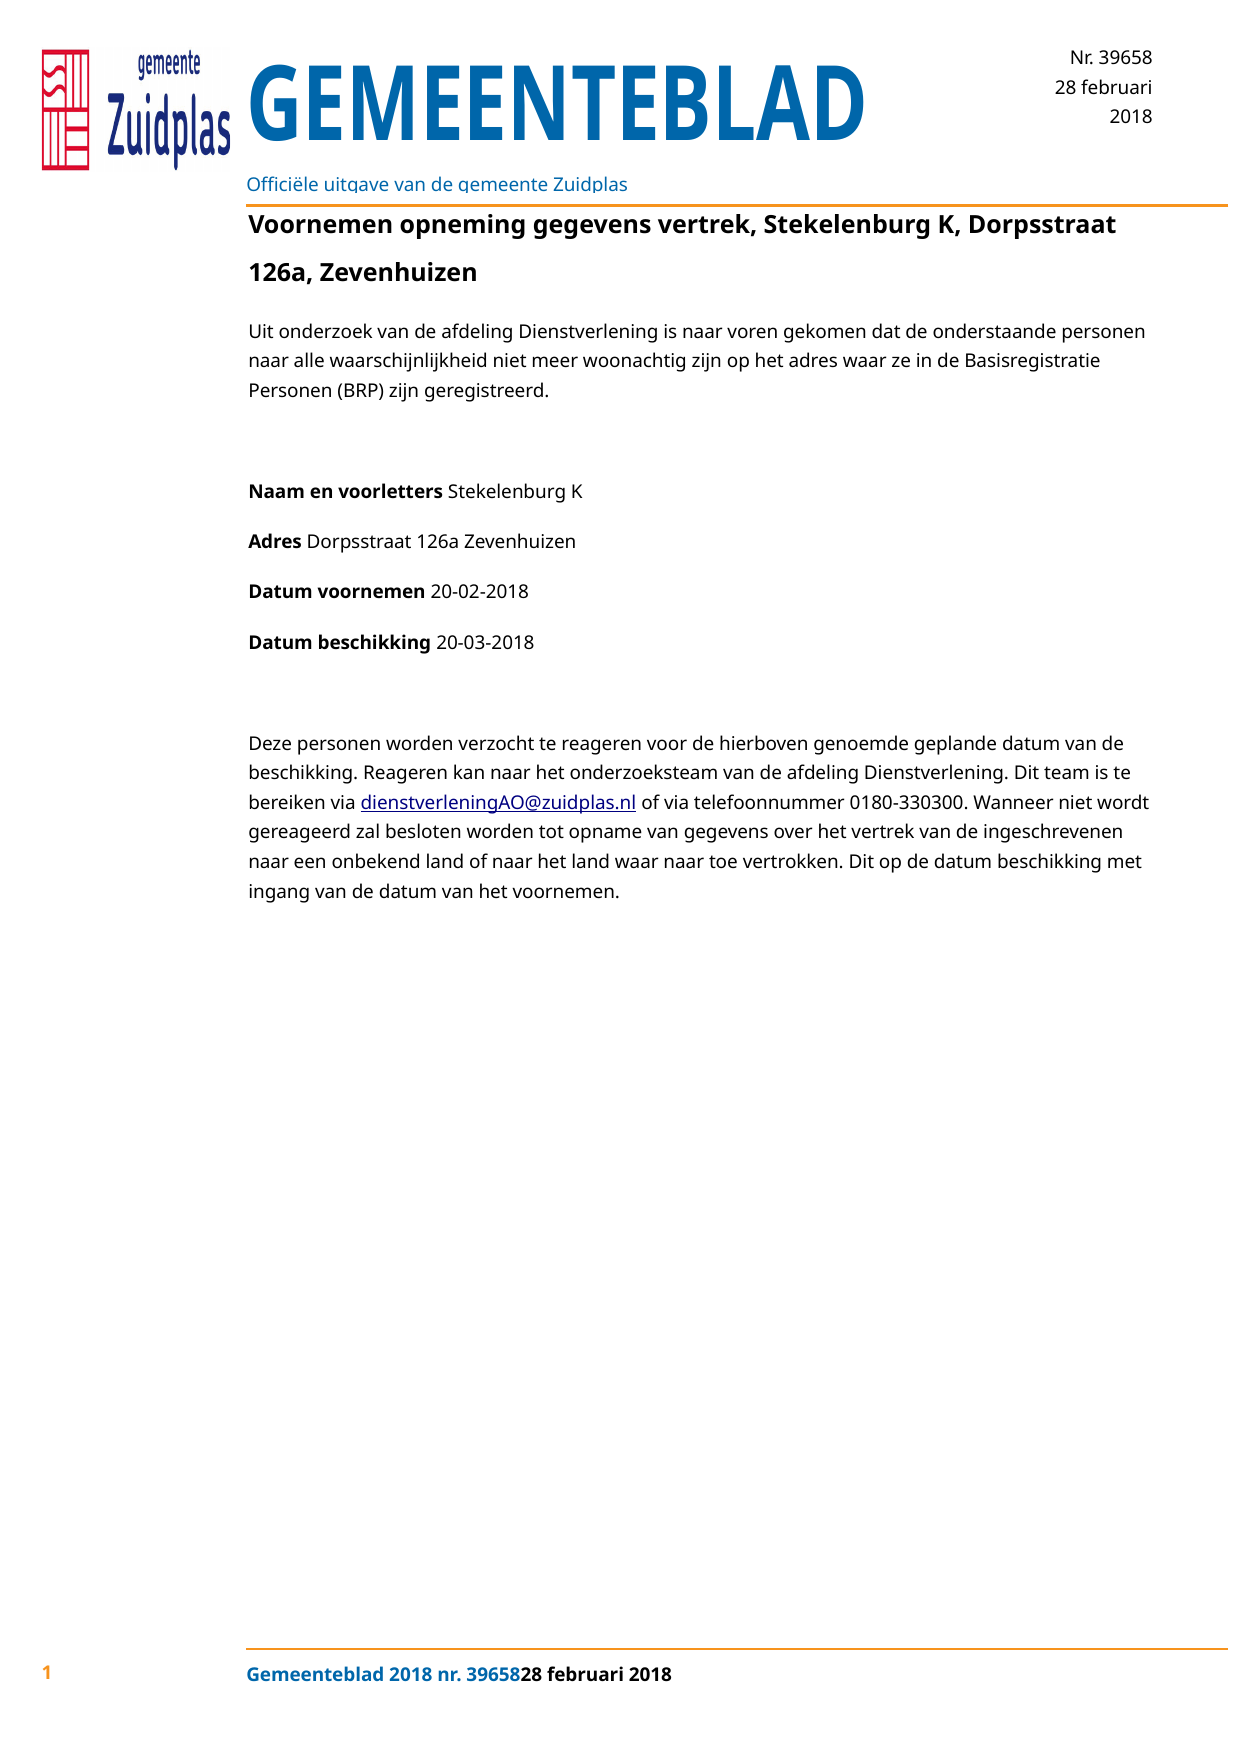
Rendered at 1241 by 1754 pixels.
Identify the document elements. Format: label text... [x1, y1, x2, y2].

text Adres Dorpsstraat 126a Zevenhuizen [248, 528, 1152, 554]
text Datum voornemen 20-02-2018 [248, 579, 1152, 604]
text Voornemen opneming gegevens vertrek, Stekelenburg K, Dorpsstraat 126a, Zevenhuizen [248, 207, 1152, 288]
text Datum beschikking 20-03-2018 [248, 629, 1152, 655]
text Deze personen worden verzocht te reageren voor de hierboven genoemde geplande datum van de beschikking. Reageren kan naar het onderzoeksteam van de afdeling Dienstverlening. Dit team is te bereiken via dienstverleningAO@zuidplas.nl of via telefoonnummer 0180-330300. Wanneer niet wordt gereageerd zal besloten worden tot opname van gegevens over het vertrek van de ingeschrevenen naar een onbekend land of naar het land waar naar toe vertrokken. Dit op de datum beschikking met ingang van de datum van het voornemen. [248, 730, 1152, 904]
text Naam en voorletters Stekelenburg K [248, 478, 1152, 504]
text Uit onderzoek van de afdeling Dienstverlening is naar voren gekomen dat de onderstaande personen naar alle waarschijnlijkheid niet meer woonachtig zijn op het adres waar ze in de Basisregistratie Personen (BRP) zijn geregistreerd. [248, 318, 1152, 403]
picture [41, 47, 231, 172]
